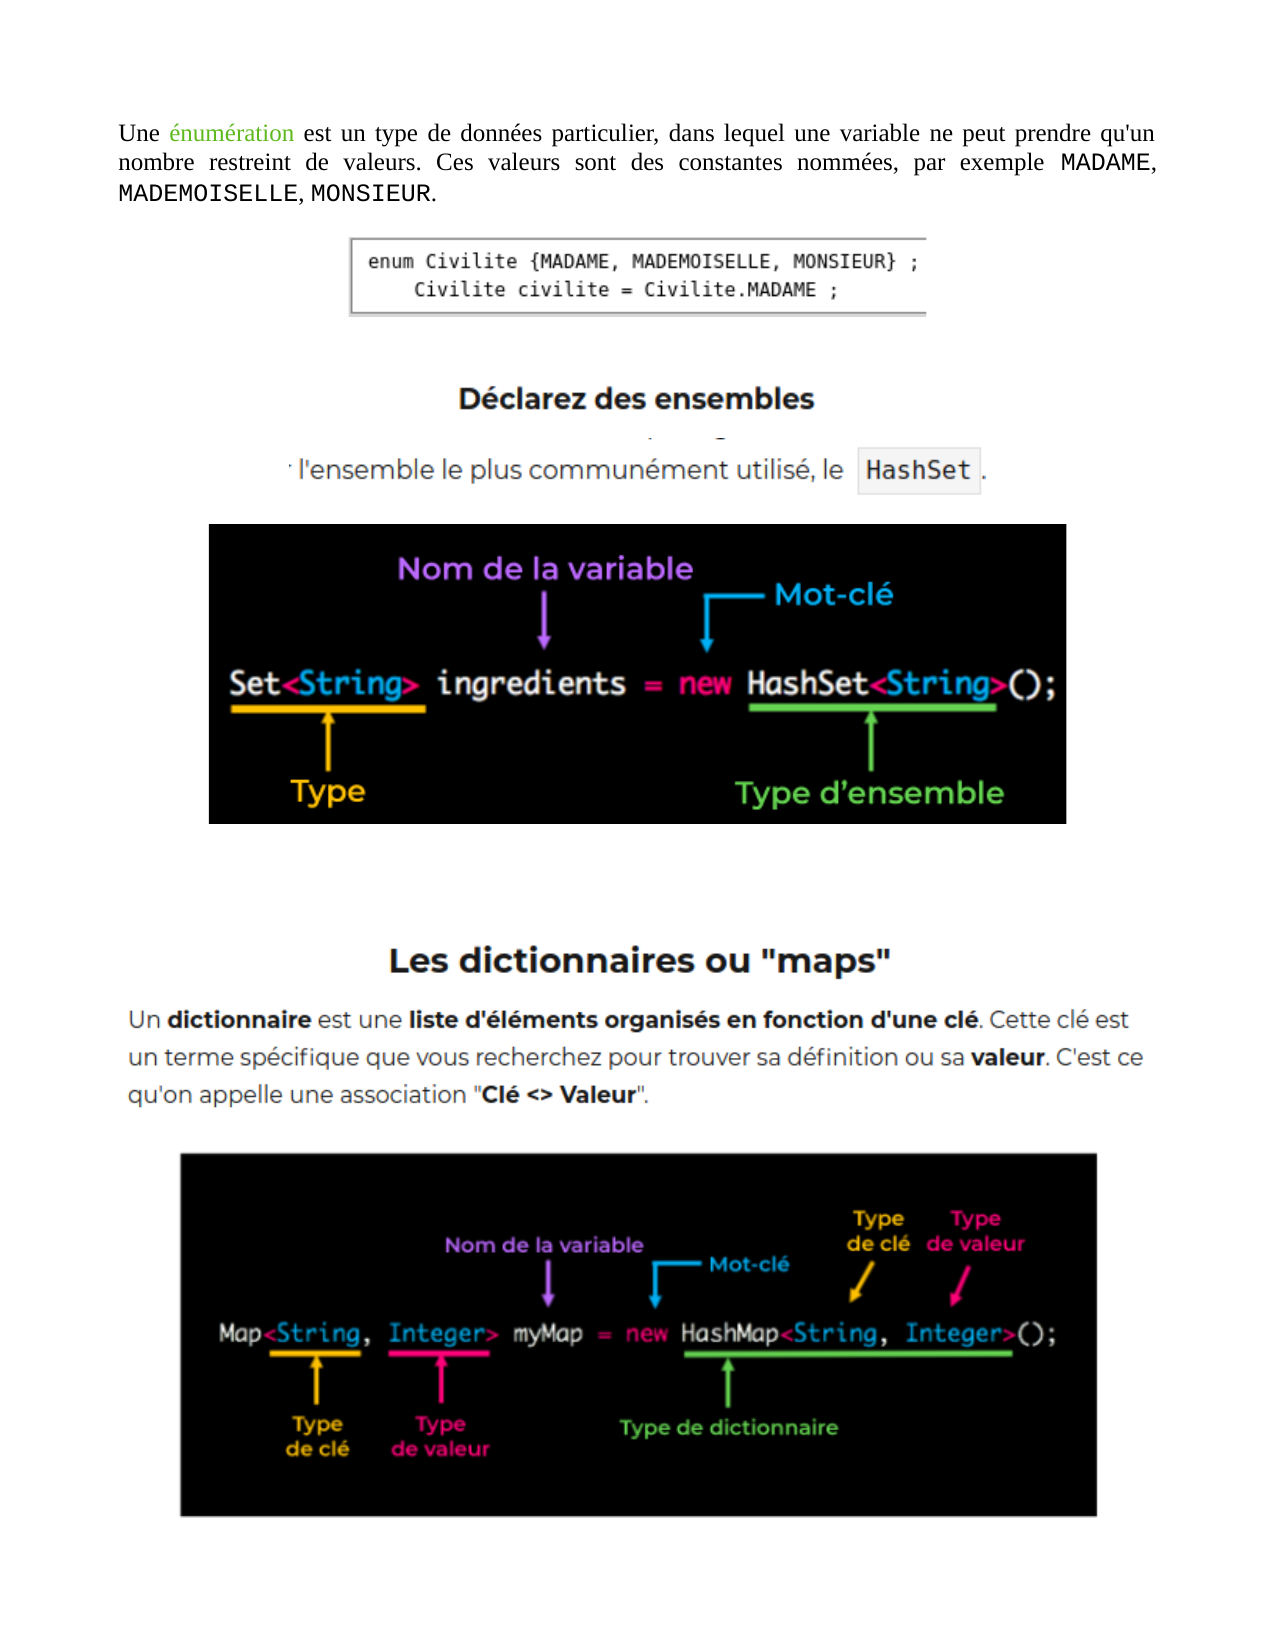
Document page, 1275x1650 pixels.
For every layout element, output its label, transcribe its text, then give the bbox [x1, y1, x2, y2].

picture [173, 1147, 1102, 1518]
picture [289, 438, 986, 503]
picture [452, 381, 823, 416]
picture [348, 237, 927, 317]
picture [118, 995, 1157, 1119]
text Une énumération est un type de données particulier, dans lequel une variable ne peut prendre qu'un nombre restreint de valeurs. Ces valeurs sont des constantes nommées, par exemple MADAME, MADEMOISELLE, MONSIEUR. [118, 118, 1157, 208]
picture [208, 524, 1067, 824]
picture [379, 938, 896, 984]
